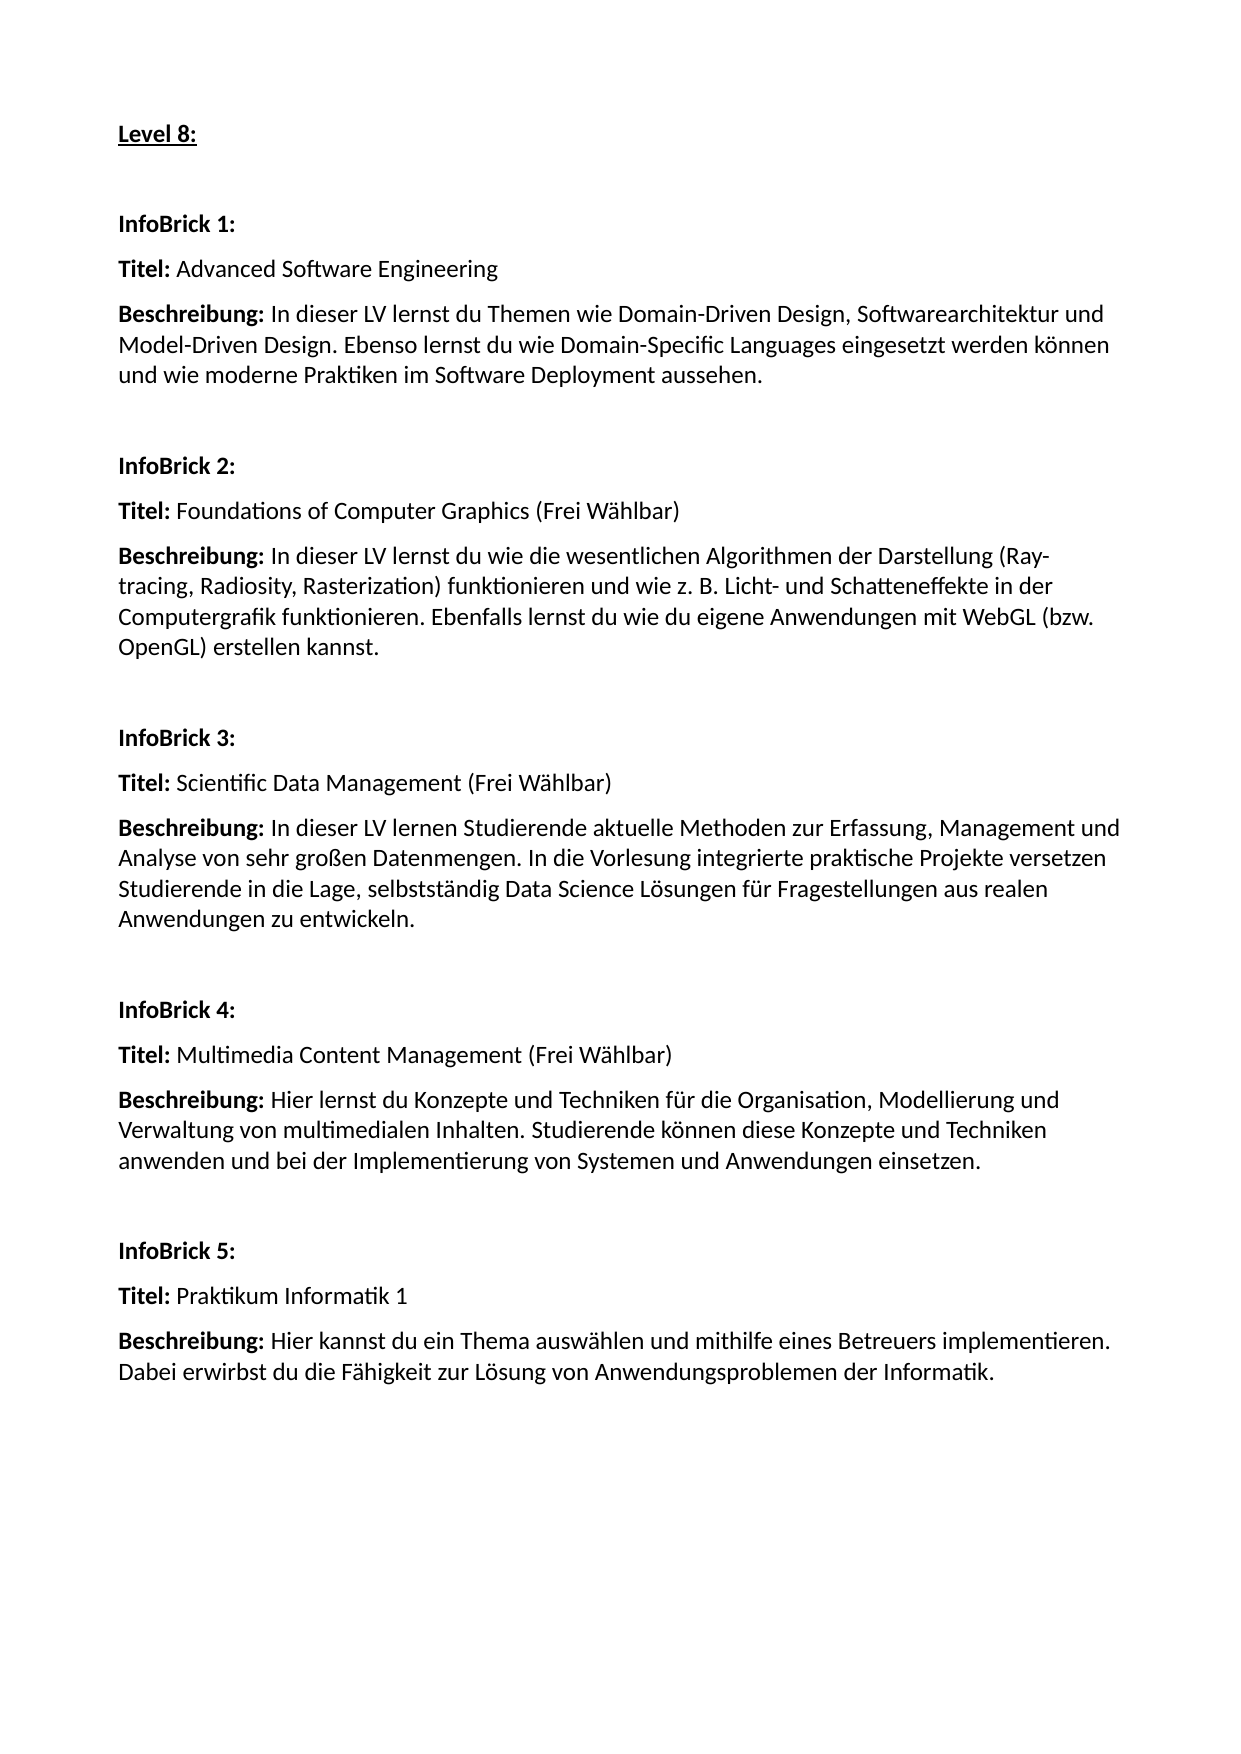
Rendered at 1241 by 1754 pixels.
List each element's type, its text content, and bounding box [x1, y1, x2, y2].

text InfoBrick 5: [118, 1235, 1122, 1266]
text InfoBrick 3: [118, 722, 1122, 752]
text InfoBrick 4: [118, 994, 1122, 1024]
text Beschreibung: In dieser LV lernst du Themen wie Domain-Driven Design, Softwarearchitektur und Model-Driven Design. Ebenso lernst du wie Domain-Specific Languages eingesetzt werden können und wie moderne Praktiken im Software Deployment aussehen. [118, 298, 1122, 390]
text Titel: Scientific Data Management (Frei Wählbar) [118, 767, 1122, 797]
text Beschreibung: In dieser LV lernen Studierende aktuelle Methoden zur Erfassung, Management und Analyse von sehr großen Datenmengen. In die Vorlesung integrierte praktische Projekte versetzen Studierende in die Lage, selbstständig Data Science Lösungen für Fragestellungen aus realen Anwendungen zu entwickeln. [118, 812, 1122, 934]
text InfoBrick 2: [118, 450, 1122, 480]
text InfoBrick 1: [118, 208, 1122, 239]
text Titel: Foundations of Computer Graphics (Frei Wählbar) [118, 495, 1122, 525]
text Beschreibung: Hier kannst du ein Thema auswählen und mithilfe eines Betreuers implementieren. Dabei erwirbst du die Fähigkeit zur Lösung von Anwendungsproblemen der Informatik. [118, 1325, 1122, 1386]
text Level 8: [118, 118, 1122, 149]
text Titel: Praktikum Informatik 1 [118, 1280, 1122, 1311]
text Titel: Advanced Software Engineering [118, 253, 1122, 284]
text Titel: Multimedia Content Management (Frei Wählbar) [118, 1039, 1122, 1069]
text Beschreibung: Hier lernst du Konzepte und Techniken für die Organisation, Modellierung und Verwaltung von multimedialen Inhalten. Studierende können diese Konzepte und Techniken anwenden und bei der Implementierung von Systemen und Anwendungen einsetzen. [118, 1084, 1122, 1176]
text Beschreibung: In dieser LV lernst du wie die wesentlichen Algorithmen der Darstellung (Ray-tracing, Radiosity, Rasterization) funktionieren und wie z. B. Licht- und Schatteneffekte in der Computergrafik funktionieren. Ebenfalls lernst du wie du eigene Anwendungen mit WebGL (bzw. OpenGL) erstellen kannst. [118, 540, 1122, 662]
